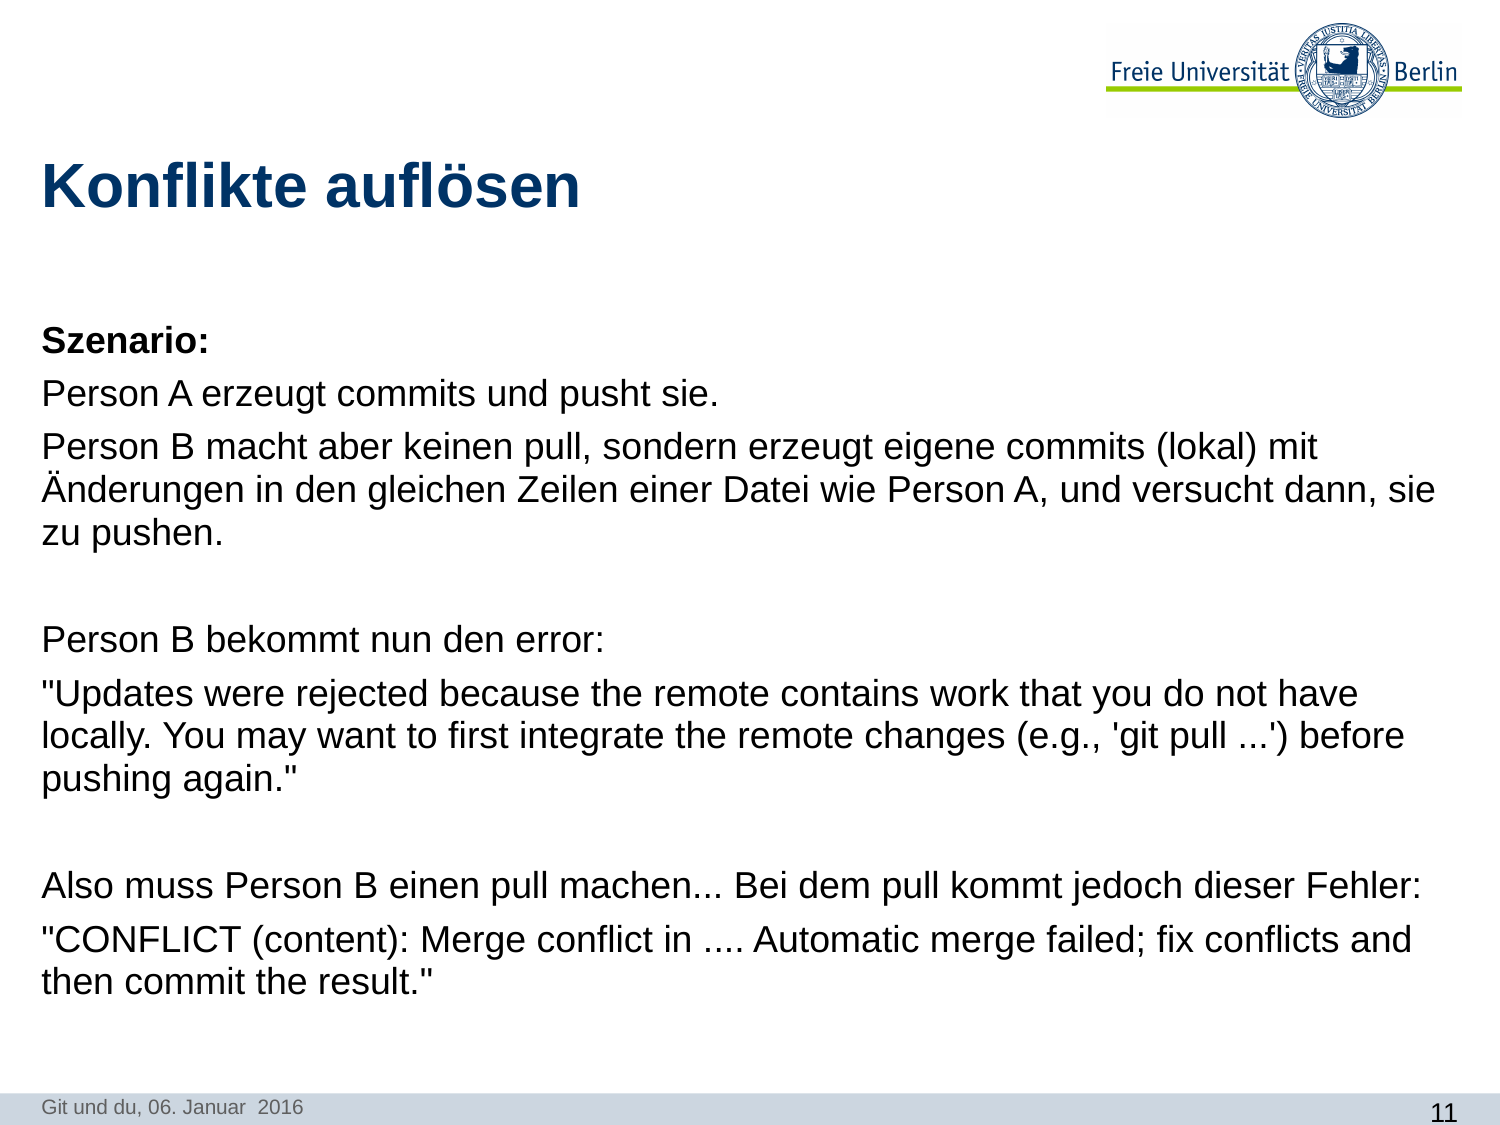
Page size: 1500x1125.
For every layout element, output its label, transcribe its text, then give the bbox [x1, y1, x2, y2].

title Konflikte auflösen [41, 150, 1460, 221]
picture [1106, 23, 1462, 118]
list Szenario: Person A erzeugt commits und pusht sie. Person B macht aber keinen pull, sondern erzeugt eigene commits (lokal) mit Änderungen in den gleichen Zeilen einer Datei wie Person A, und versucht dann, sie zu pushen. Person B bekommt nun den error: "Updates were rejected because the remote contains work that you do not have locally. You may want to first integrate the remote changes (e.g., 'git pull ...') before pushing again." Also muss Person B einen pull machen... Bei dem pull kommt jedoch dieser Fehler: "CONFLICT (content): Merge conflict in .... Automatic merge failed; fix conflicts and then commit the result." [41, 265, 1460, 1064]
